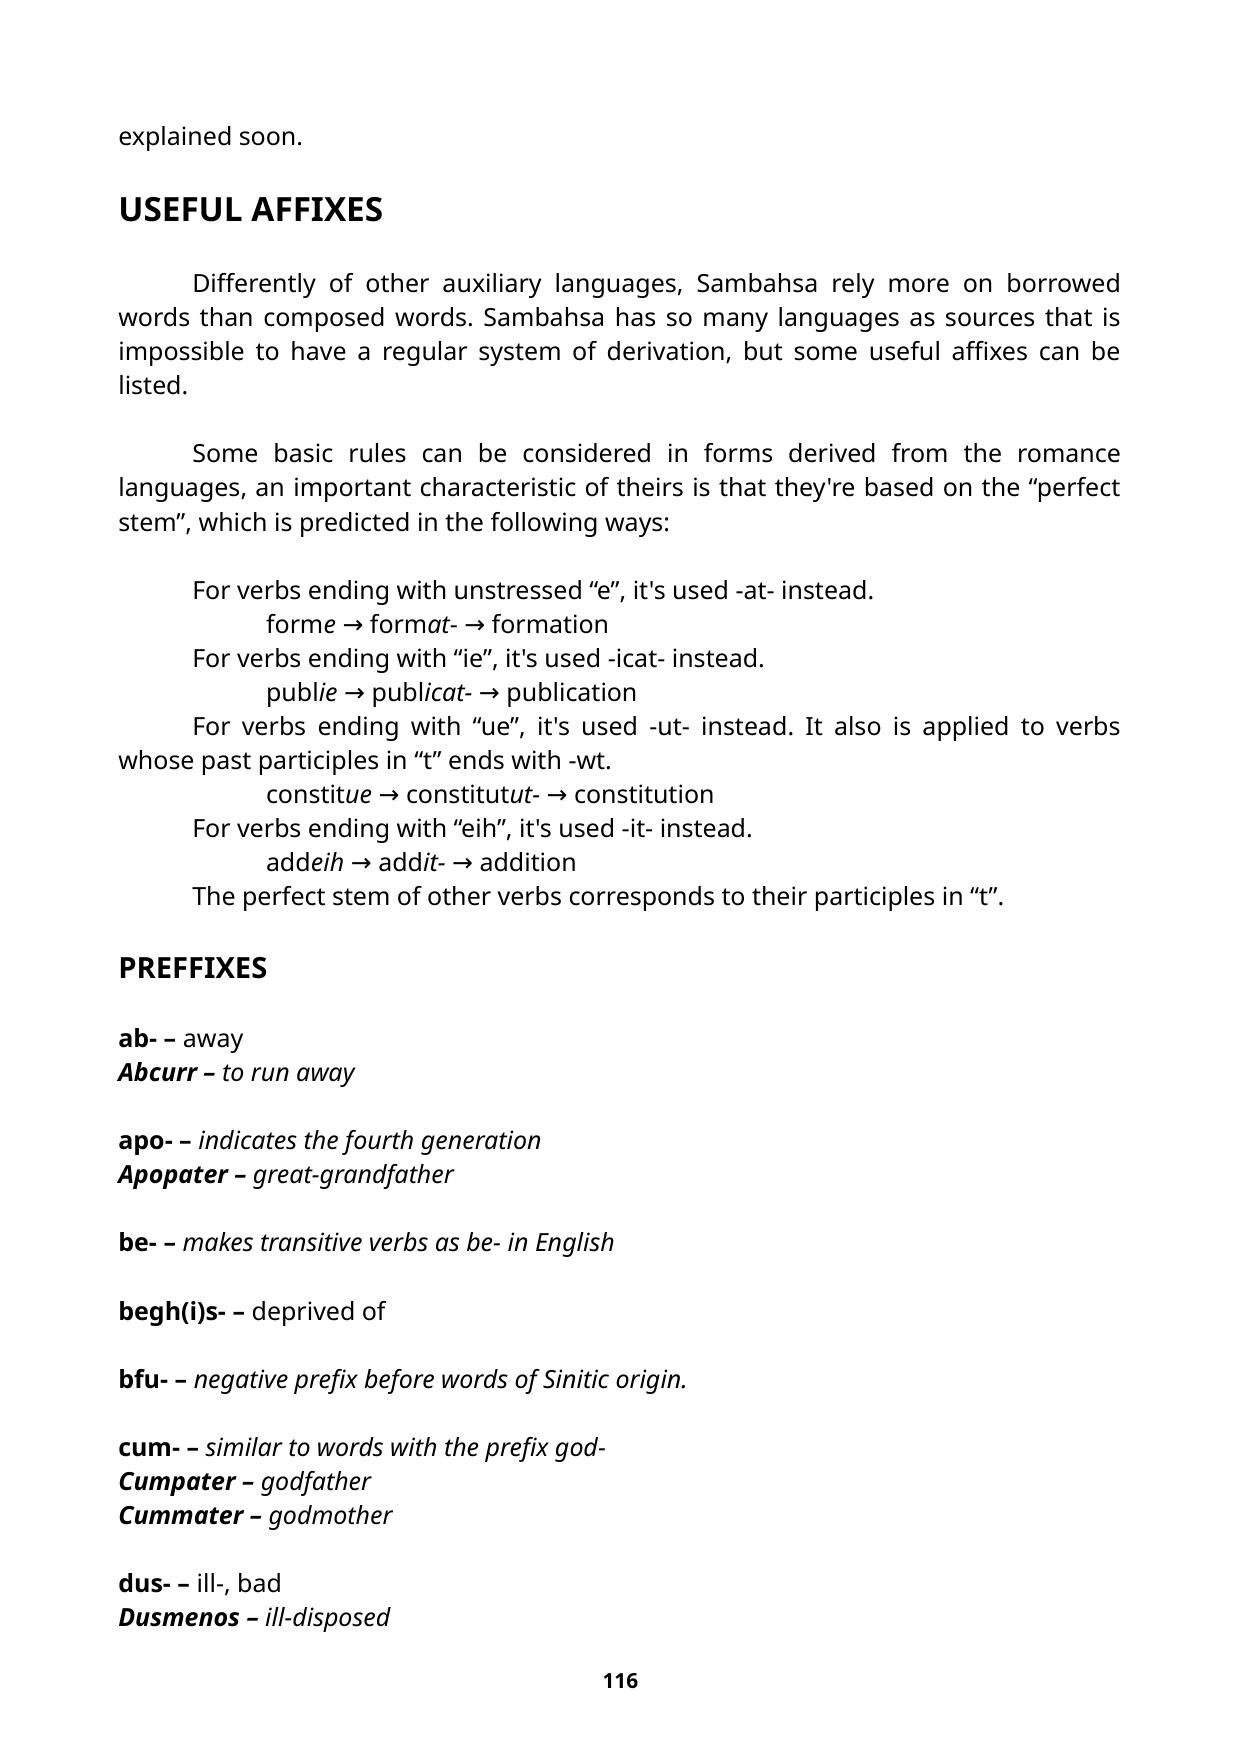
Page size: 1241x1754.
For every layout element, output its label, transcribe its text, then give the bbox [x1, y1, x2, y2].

text ab- – away [118, 1021, 1122, 1055]
text cum- – similar to words with the prefix god- [118, 1429, 1122, 1463]
text explained soon. [118, 118, 1122, 152]
text Cummater – godmother [118, 1498, 1122, 1532]
text forme → format- → formation [118, 606, 1122, 640]
text apo- – indicates the fourth generation [118, 1123, 1122, 1157]
text The perfect stem of other verbs corresponds to their participles in “t”. [118, 879, 1122, 913]
text Abcurr – to run away [118, 1055, 1122, 1089]
text For verbs ending with “eih”, it's used -it- instead. [118, 811, 1122, 845]
text Dusmenos – ill-disposed [118, 1600, 1122, 1634]
text For verbs ending with “ie”, it's used -icat- instead. [118, 640, 1122, 674]
text Some basic rules can be considered in forms derived from the romance languages, an important characteristic of theirs is that they're based on the “perfect stem”, which is predicted in the following ways: [118, 436, 1122, 538]
text addeih → addit- → addition [118, 845, 1122, 879]
text Cumpater – godfather [118, 1463, 1122, 1498]
text dus- – ill-, bad [118, 1566, 1122, 1600]
subtitle USEFUL AFFIXES [118, 186, 1122, 232]
text For verbs ending with “ue”, it's used -ut- instead. It also is applied to verbs whose past participles in “t” ends with -wt. [118, 708, 1122, 777]
text be- – makes transitive verbs as be- in English [118, 1225, 1122, 1259]
text Differently of other auxiliary languages, Sambahsa rely more on borrowed words than composed words. Sambahsa has so many languages as sources that is impossible to have a regular system of derivation, but some useful affixes can be listed. [118, 266, 1122, 402]
text begh(i)s- – deprived of [118, 1293, 1122, 1327]
text publie → publicat- → publication [118, 674, 1122, 708]
text constitue → constitutut- → constitution [118, 777, 1122, 811]
text Apopater – great-grandfather [118, 1157, 1122, 1191]
text For verbs ending with unstressed “e”, it's used -at- instead. [118, 572, 1122, 606]
subtitle PREFFIXES [118, 947, 1122, 987]
text bfu- – negative prefix before words of Sinitic origin. [118, 1361, 1122, 1395]
